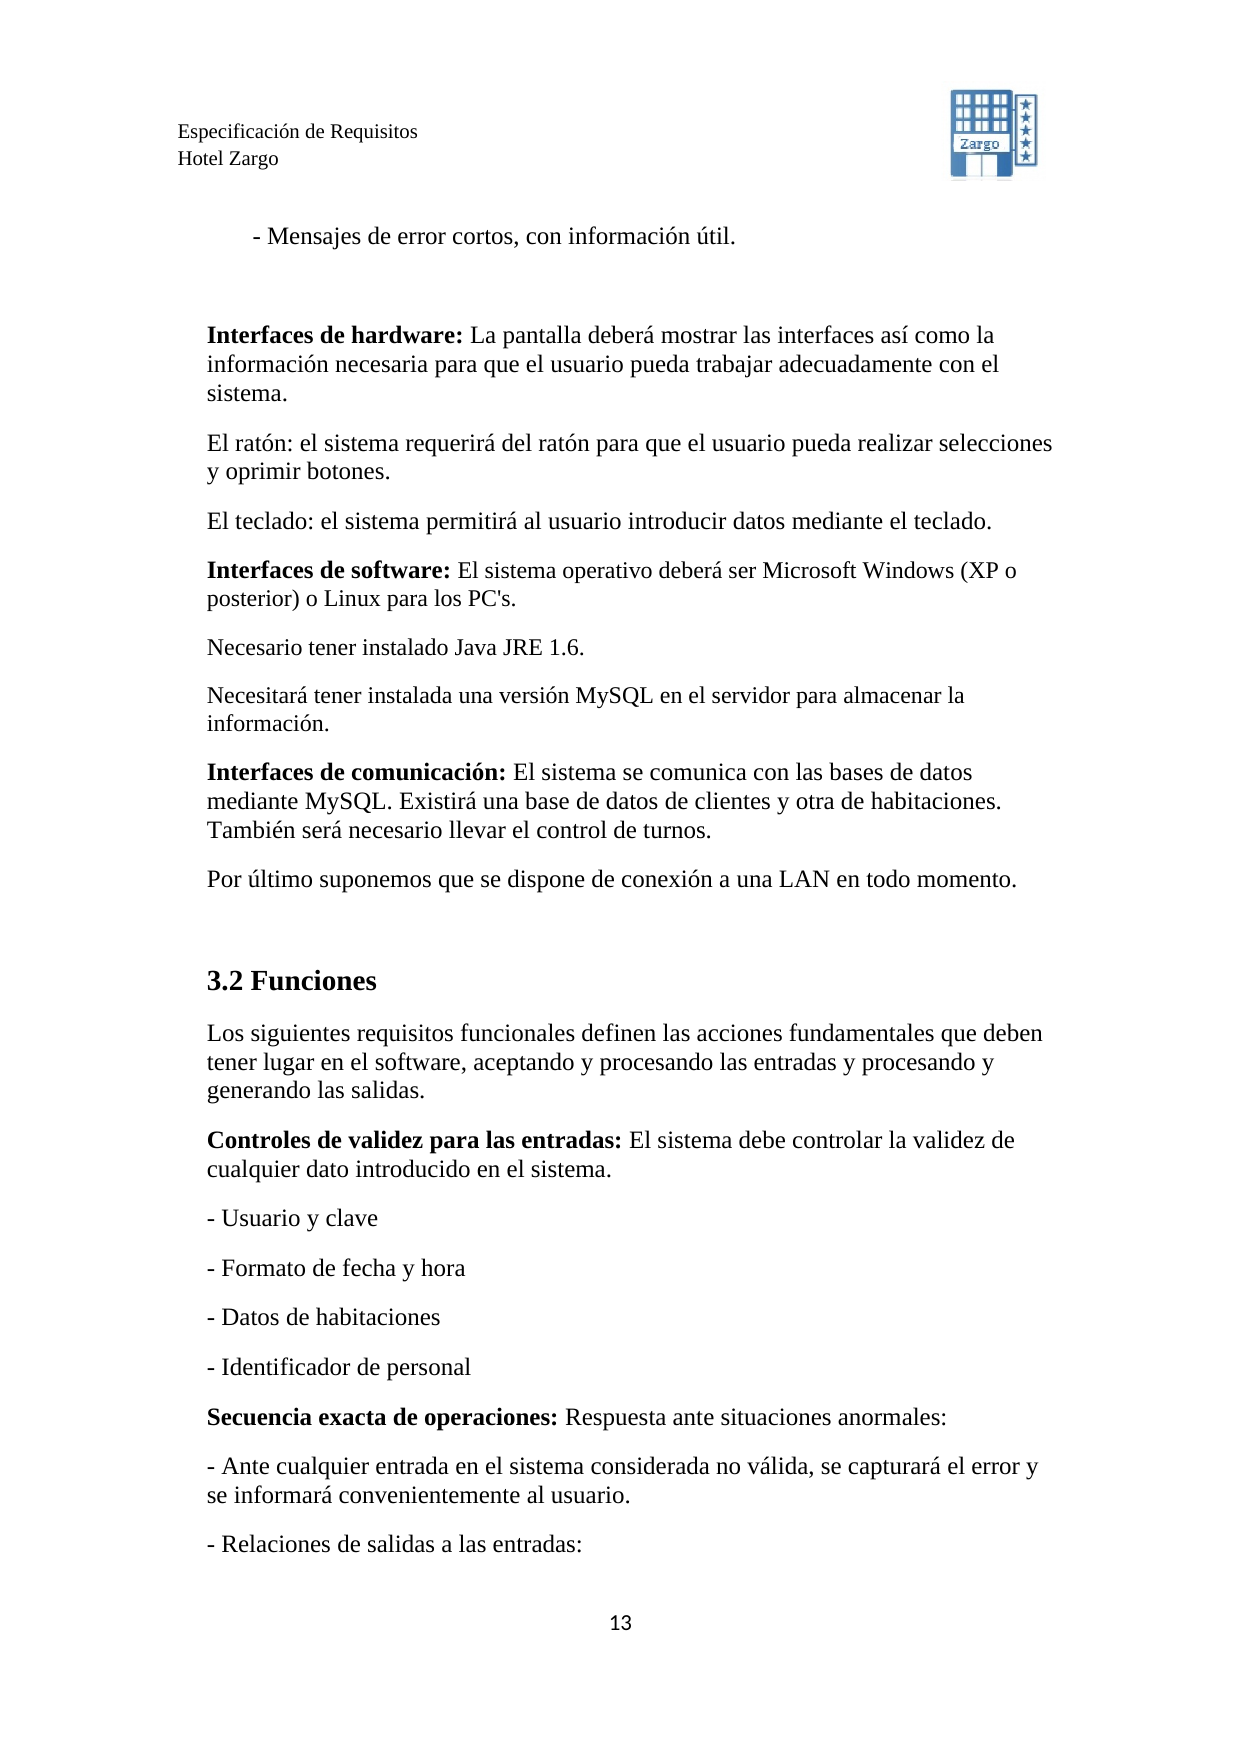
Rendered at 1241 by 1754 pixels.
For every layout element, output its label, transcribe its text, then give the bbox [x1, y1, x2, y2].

text Interfaces de hardware: La pantalla deberá mostrar las interfaces así como la información necesaria para que el usuario pueda trabajar adecuadamente con el sistema. [207, 321, 1063, 407]
text - Identificador de personal [207, 1352, 1063, 1381]
text - Datos de habitaciones [207, 1302, 1063, 1331]
text El ratón: el sistema requerirá del ratón para que el usuario pueda realizar selecciones y oprimir botones. [207, 428, 1063, 485]
text Necesario tener instalado Java JRE 1.6. [207, 633, 1063, 660]
text Secuencia exacta de operaciones: Respuesta ante situaciones anormales: [207, 1402, 1063, 1430]
text El teclado: el sistema permitirá al usuario introducir datos mediante el teclado. [207, 506, 1063, 535]
text Interfaces de comunicación: El sistema se comunica con las bases de datos mediante MySQL. Existirá una base de datos de clientes y otra de habitaciones. También será necesario llevar el control de turnos. [207, 757, 1063, 843]
text - Ante cualquier entrada en el sistema considerada no válida, se capturará el error y se informará convenientemente al usuario. [207, 1451, 1063, 1509]
text Controles de validez para las entradas: El sistema debe controlar la validez de cualquier dato introducido en el sistema. [207, 1125, 1063, 1182]
text 3.2 Funciones [207, 963, 1063, 997]
text - Mensajes de error cortos, con información útil. [207, 221, 1063, 250]
text - Relaciones de salidas a las entradas: [207, 1529, 1063, 1558]
text Necesitará tener instalada una versión MySQL en el servidor para almacenar la información. [207, 681, 1063, 736]
text Los siguientes requisitos funcionales definen las acciones fundamentales que deben tener lugar en el software, aceptando y procesando las entradas y procesando y generando las salidas. [207, 1018, 1063, 1104]
text - Usuario y clave [207, 1203, 1063, 1232]
text - Formato de fecha y hora [207, 1253, 1063, 1282]
text Interfaces de software: El sistema operativo deberá ser Microsoft Windows (XP o posterior) o Linux para los PC's. [207, 556, 1063, 612]
text Por último suponemos que se dispone de conexión a una LAN en todo momento. [207, 864, 1063, 893]
picture [941, 81, 1046, 181]
